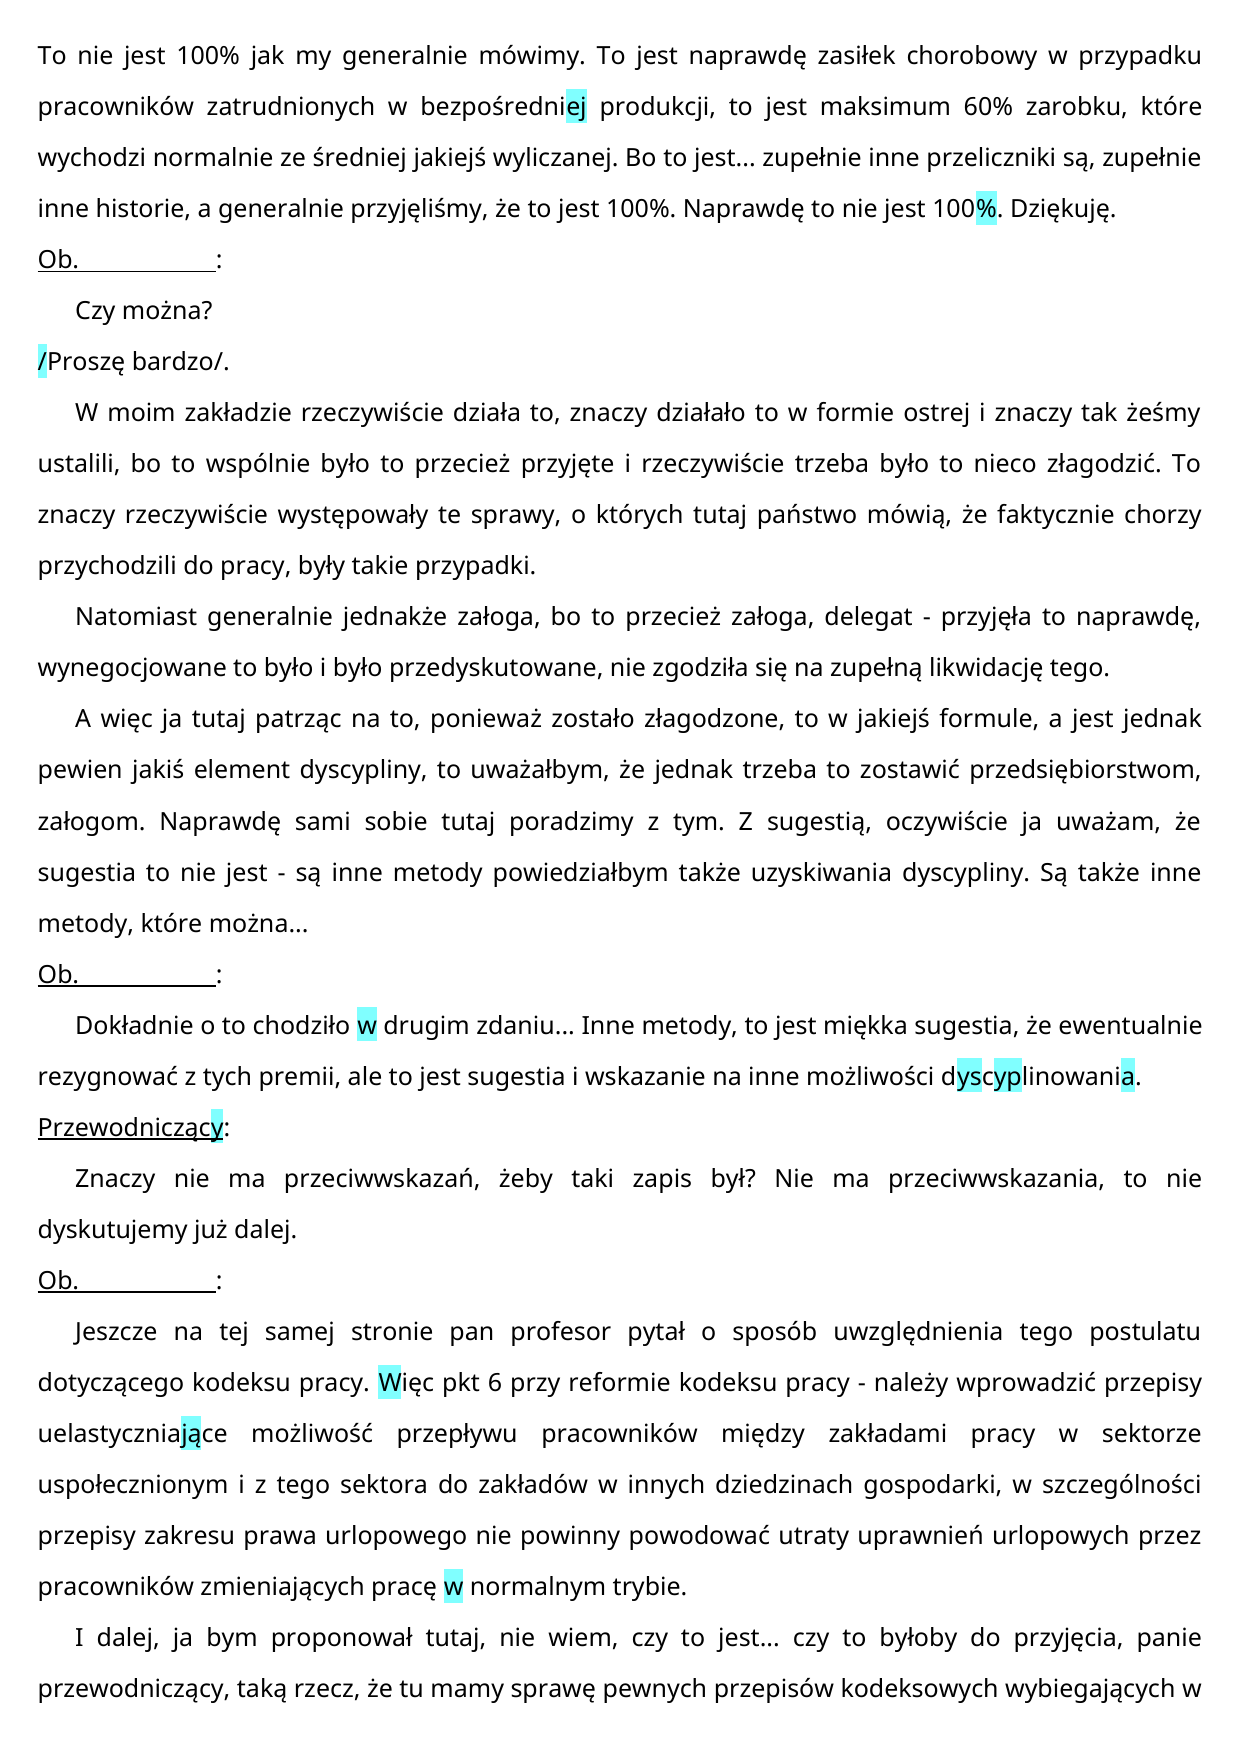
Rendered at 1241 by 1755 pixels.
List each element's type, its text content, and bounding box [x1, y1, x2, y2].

text Ob. : [37, 956, 1203, 990]
text Ob. : [37, 242, 1203, 276]
text A więc ja tutaj patrząc na to, ponieważ zostało złagodzone, to w jakiejś formule, a jest jednak pewien jakiś element dyscypliny, to uważałbym, że jednak trzeba to zostawić przedsiębiorstwom, załogom. Naprawdę sami sobie tutaj poradzimy z tym. Z sugestią, oczywiście ja uważam, że sugestia to nie jest - są inne metody powiedziałbym także uzyskiwania dyscypliny. Są także inne metody, które można... [37, 701, 1203, 939]
text Natomiast generalnie jednakże załoga, bo to przecież załoga, delegat - przyjęła to naprawdę, wynegocjowane to było i było przedyskutowane, nie zgodziła się na zupełną likwidację tego. [37, 599, 1203, 684]
text Czy można? [37, 293, 1203, 327]
text Znaczy nie ma przeciwwskazań, żeby taki zapis był? Nie ma przeciwwskazania, to nie dyskutujemy już dalej. [37, 1160, 1203, 1246]
text I dalej, ja bym proponował tutaj, nie wiem, czy to jest... czy to byłoby do przyjęcia, panie przewodniczący, taką rzecz, że tu mamy sprawę pewnych przepisów kodeksowych wybiegających w [37, 1620, 1203, 1705]
text Jeszcze na tej samej stronie pan profesor pytał o sposób uwzględnienia tego postulatu dotyczącego kodeksu pracy. Więc pkt 6 przy reformie kodeksu pracy - należy wprowadzić przepisy uelastyczniające możliwość przepływu pracowników między zakładami pracy w sektorze uspołecznionym i z tego sektora do zakładów w innych dziedzinach gospodarki, w szczególności przepisy zakresu prawa urlopowego nie powinny powodować utraty uprawnień urlopowych przez pracowników zmieniających pracę w normalnym trybie. [37, 1313, 1203, 1603]
text Przewodniczący: [37, 1109, 1203, 1143]
text Dokładnie o to chodziło w drugim zdaniu... Inne metody, to jest miękka sugestia, że ewentualnie rezygnować z tych premii, ale to jest sugestia i wskazanie na inne możliwości dyscyplinowania. [37, 1007, 1203, 1092]
text To nie jest 100% jak my generalnie mówimy. To jest naprawdę zasiłek chorobowy w przypadku pracowników zatrudnionych w bezpośredniej produkcji, to jest maksimum 60% zarobku, które wychodzi normalnie ze średniej jakiejś wyliczanej. Bo to jest... zupełnie inne przeliczniki są, zupełnie inne historie, a generalnie przyjęliśmy, że to jest 100%. Naprawdę to nie jest 100%. Dziękuję. [37, 37, 1203, 225]
text Ob. : [37, 1262, 1203, 1297]
text /Proszę bardzo/. [37, 344, 1203, 378]
text W moim zakładzie rzeczywiście działa to, znaczy działało to w formie ostrej i znaczy tak żeśmy ustalili, bo to wspólnie było to przecież przyjęte i rzeczywiście trzeba było to nieco złagodzić. To znaczy rzeczywiście występowały te sprawy, o których tutaj państwo mówią, że faktycznie chorzy przychodzili do pracy, były takie przypadki. [37, 395, 1203, 582]
